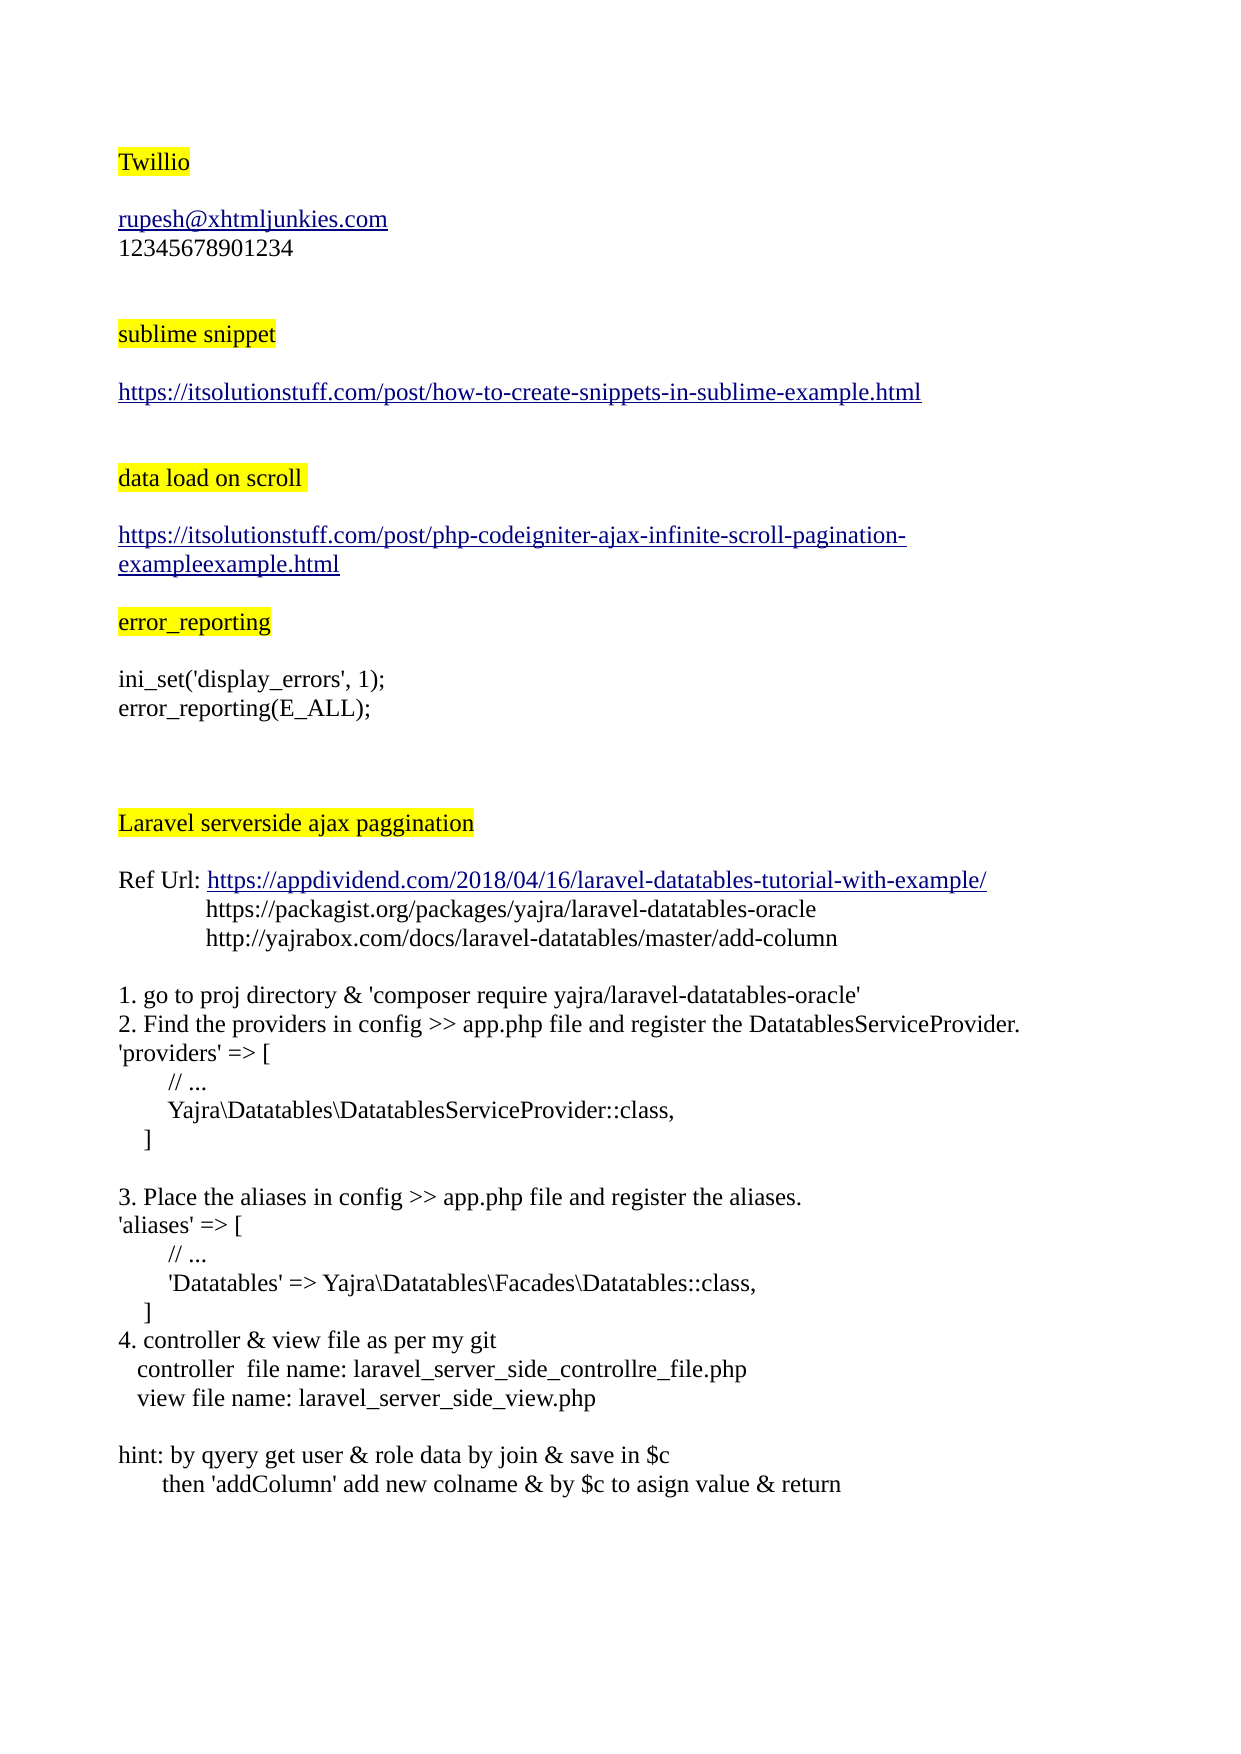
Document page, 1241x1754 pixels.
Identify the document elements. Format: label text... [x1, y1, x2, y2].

text 'providers' => [ [118, 1038, 1122, 1067]
text Yajra\Datatables\DatatablesServiceProvider::class, [118, 1096, 1122, 1124]
text https://packagist.org/packages/yajra/laravel-datatables-oracle [118, 894, 1122, 923]
text Twillio [118, 147, 1122, 176]
text 3. Place the aliases in config >> app.php file and register the aliases. [118, 1182, 1122, 1211]
text 4. controller & view file as per my git [118, 1326, 1122, 1354]
text 'aliases' => [ [118, 1211, 1122, 1239]
text https://itsolutionstuff.com/post/how-to-create-snippets-in-sublime-example.html [118, 377, 1122, 406]
text ini_set('display_errors', 1); [118, 664, 1122, 693]
text https://itsolutionstuff.com/post/php-codeigniter-ajax-infinite-scroll-pagination-exampleexample.html [118, 521, 1122, 578]
text 2. Find the providers in config >> app.php file and register the DatatablesServiceProvider. [118, 1009, 1122, 1038]
text Ref Url: https://appdividend.com/2018/04/16/laravel-datatables-tutorial-with-example/ [118, 866, 1122, 894]
text data load on scroll [118, 463, 1122, 492]
text hint: by qyery get user & role data by join & save in $c [118, 1441, 1122, 1469]
text ] [118, 1124, 1122, 1153]
text http://yajrabox.com/docs/laravel-datatables/master/add-column [118, 923, 1122, 952]
text rupesh@xhtmljunkies.com [118, 204, 1122, 233]
text // ... [118, 1239, 1122, 1268]
text view file name: laravel_server_side_view.php [118, 1383, 1122, 1412]
text controller file name: laravel_server_side_controllre_file.php [118, 1354, 1122, 1383]
text error_reporting(E_ALL); [118, 693, 1122, 722]
text error_reporting [118, 607, 1122, 636]
text then 'addColumn' add new colname & by $c to asign value & return [118, 1469, 1122, 1498]
text Laravel serverside ajax paggination [118, 808, 1122, 837]
text 1. go to proj directory & 'composer require yajra/laravel-datatables-oracle' [118, 981, 1122, 1009]
text sublime snippet [118, 319, 1122, 348]
text 'Datatables' => Yajra\Datatables\Facades\Datatables::class, [118, 1268, 1122, 1297]
text 12345678901234 [118, 233, 1122, 262]
text // ... [118, 1067, 1122, 1096]
text ] [118, 1297, 1122, 1326]
